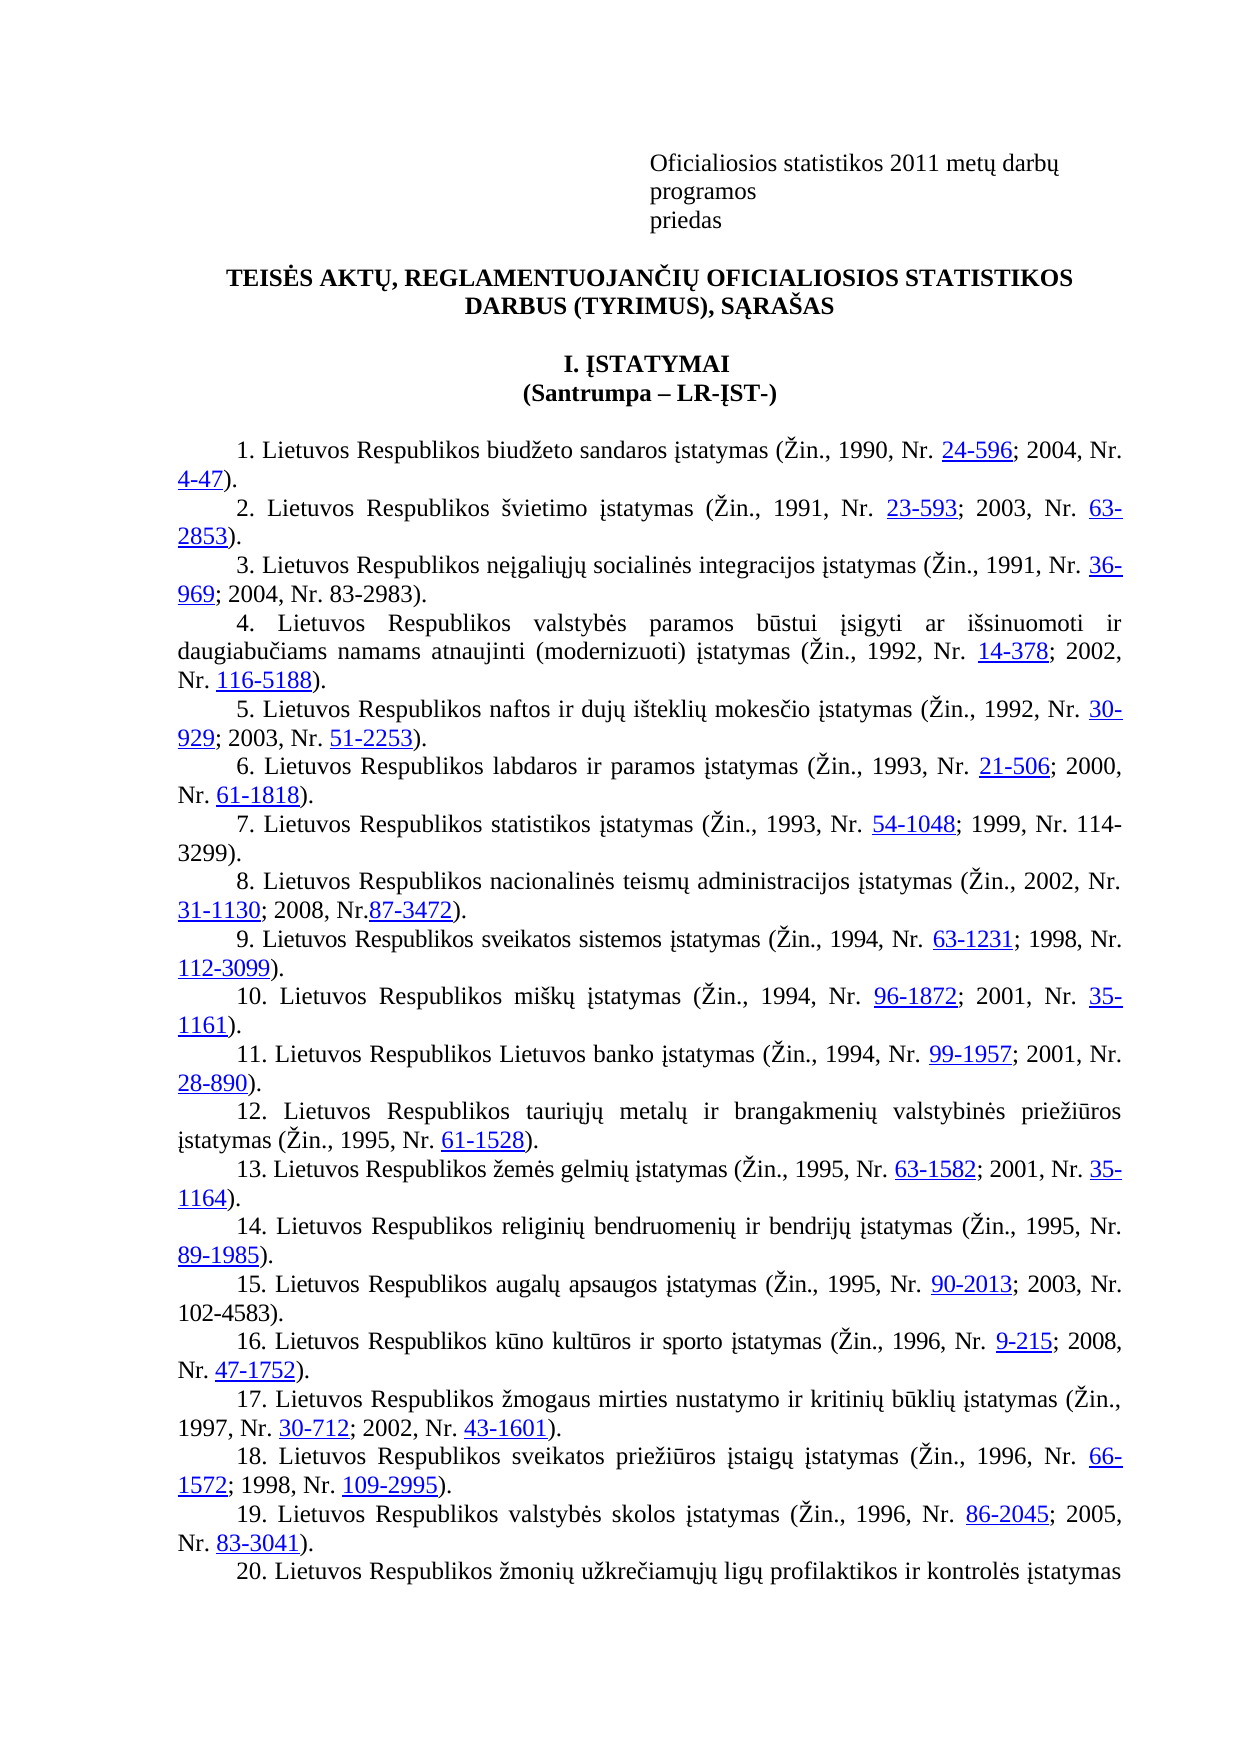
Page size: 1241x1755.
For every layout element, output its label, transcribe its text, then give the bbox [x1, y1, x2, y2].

text 7. Lietuvos Respublikos statistikos įstatymas (Žin., 1993, Nr. 54-1048; 1999, Nr. 114-3299). [177, 809, 1122, 866]
text 6. Lietuvos Respublikos labdaros ir paramos įstatymas (Žin., 1993, Nr. 21-506; 2000, Nr. 61-1818). [177, 751, 1122, 809]
text 17. Lietuvos Respublikos žmogaus mirties nustatymo ir kritinių būklių įstatymas (Žin., 1997, Nr. 30-712; 2002, Nr. 43-1601). [177, 1384, 1122, 1441]
text I. ĮSTATYMAI [177, 349, 1122, 378]
text 18. Lietuvos Respublikos sveikatos priežiūros įstaigų įstatymas (Žin., 1996, Nr. 66-1572; 1998, Nr. 109-2995). [177, 1441, 1122, 1499]
text 5. Lietuvos Respublikos naftos ir dujų išteklių mokesčio įstatymas (Žin., 1992, Nr. 30-929; 2003, Nr. 51-2253). [177, 694, 1122, 751]
text 8. Lietuvos Respublikos nacionalinės teismų administracijos įstatymas (Žin., 2002, Nr. 31-1130; 2008, Nr.87-3472). [177, 866, 1122, 924]
text 15. Lietuvos Respublikos augalų apsaugos įstatymas (Žin., 1995, Nr. 90-2013; 2003, Nr. 102-4583). [177, 1269, 1122, 1326]
text 2. Lietuvos Respublikos švietimo įstatymas (Žin., 1991, Nr. 23-593; 2003, Nr. 63-2853). [177, 493, 1122, 550]
text TEISĖS AKTŲ, REGLAMENTUOJANČIŲ OFICIALIOSIOS STATISTIKOS DARBUS (TYRIMUS), SĄRAŠAS [177, 263, 1122, 320]
text 4. Lietuvos Respublikos valstybės paramos būstui įsigyti ar išsinuomoti ir daugiabučiams namams atnaujinti (modernizuoti) įstatymas (Žin., 1992, Nr. 14-378; 2002, Nr. 116-5188). [177, 608, 1122, 694]
text 9. Lietuvos Respublikos sveikatos sistemos įstatymas (Žin., 1994, Nr. 63-1231; 1998, Nr. 112-3099). [177, 924, 1122, 981]
text 19. Lietuvos Respublikos valstybės skolos įstatymas (Žin., 1996, Nr. 86-2045; 2005, Nr. 83-3041). [177, 1499, 1122, 1556]
text priedas [649, 205, 1122, 234]
text 3. Lietuvos Respublikos neįgaliųjų socialinės integracijos įstatymas (Žin., 1991, Nr. 36-969; 2004, Nr. 83-2983). [177, 550, 1122, 608]
text Oficialiosios statistikos 2011 metų darbų programos [649, 148, 1122, 205]
text 14. Lietuvos Respublikos religinių bendruomenių ir bendrijų įstatymas (Žin., 1995, Nr. 89-1985). [177, 1211, 1122, 1269]
text 11. Lietuvos Respublikos Lietuvos banko įstatymas (Žin., 1994, Nr. 99-1957; 2001, Nr. 28-890). [177, 1039, 1122, 1096]
text 20. Lietuvos Respublikos žmonių užkrečiamųjų ligų profilaktikos ir kontrolės įstatymas [177, 1556, 1122, 1585]
text (Santrumpa – LR-ĮST-) [177, 378, 1122, 406]
text 1. Lietuvos Respublikos biudžeto sandaros įstatymas (Žin., 1990, Nr. 24-596; 2004, Nr. 4-47). [177, 435, 1122, 493]
text 16. Lietuvos Respublikos kūno kultūros ir sporto įstatymas (Žin., 1996, Nr. 9-215; 2008, Nr. 47-1752). [177, 1326, 1122, 1384]
text 12. Lietuvos Respublikos tauriųjų metalų ir brangakmenių valstybinės priežiūros įstatymas (Žin., 1995, Nr. 61-1528). [177, 1096, 1122, 1154]
text 10. Lietuvos Respublikos miškų įstatymas (Žin., 1994, Nr. 96-1872; 2001, Nr. 35-1161). [177, 981, 1122, 1039]
text 13. Lietuvos Respublikos žemės gelmių įstatymas (Žin., 1995, Nr. 63-1582; 2001, Nr. 35-1164). [177, 1154, 1122, 1211]
